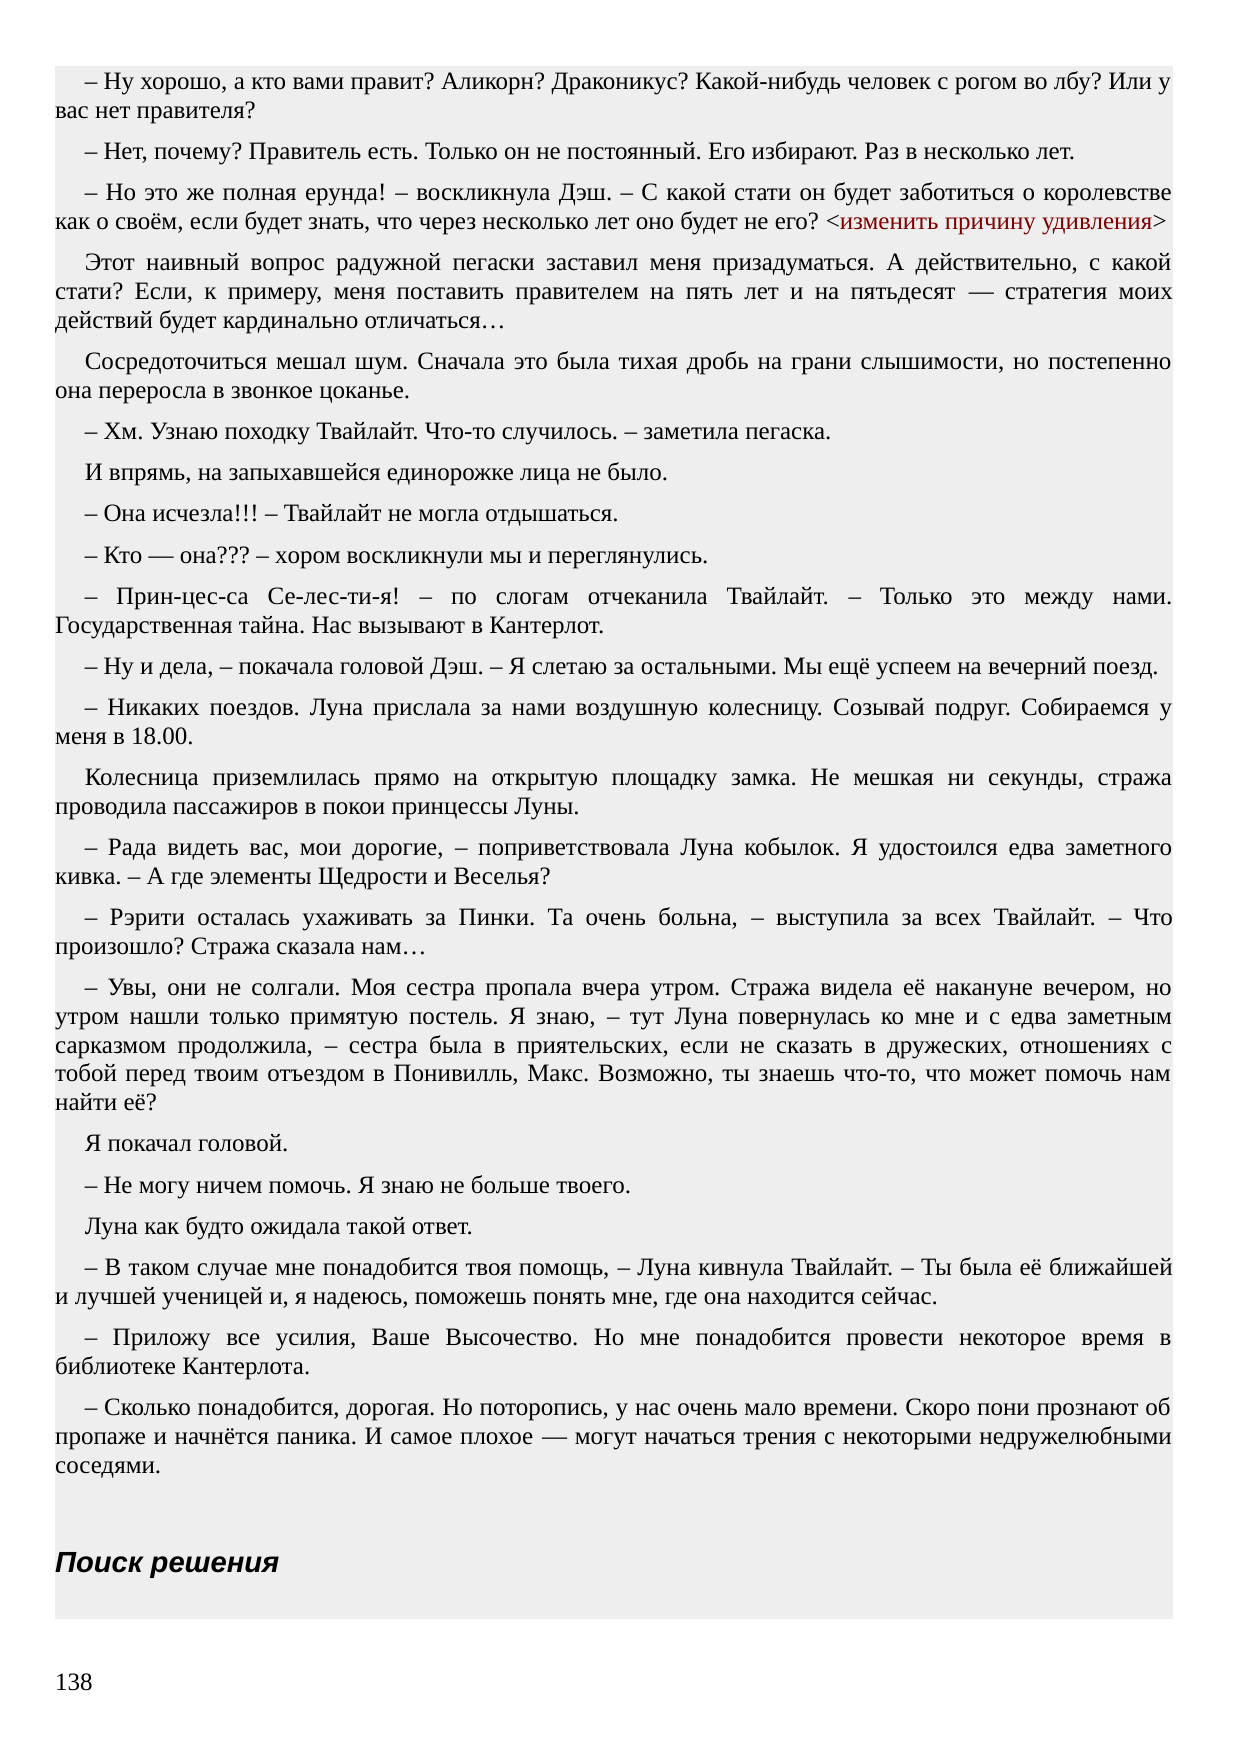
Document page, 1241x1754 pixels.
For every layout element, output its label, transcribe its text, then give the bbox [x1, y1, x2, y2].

text Луна как будто ожидала такой ответ. [55, 1211, 1173, 1240]
text И впрямь, на запыхавшейся единорожке лица не было. [55, 457, 1173, 486]
text – Сколько понадобится, дорогая. Но поторопись, у нас очень мало времени. Скоро пони прознают об пропаже и начнётся паника. И самое плохое — могут начаться трения с некоторыми недружелюбными соседями. [55, 1392, 1173, 1478]
text Я покачал головой. [55, 1128, 1173, 1157]
text – Хм. Узнаю походку Твайлайт. Что-то случилось. – заметила пегаска. [55, 416, 1173, 445]
text – Нет, почему? Правитель есть. Только он не постоянный. Его избирают. Раз в несколько лет. [55, 136, 1173, 165]
text – Но это же полная ерунда! – воскликнула Дэш. – С какой стати он будет заботиться о королевстве как о своём, если будет знать, что через несколько лет оно будет не его? <изменить причину удивления> [55, 177, 1173, 235]
text – Прин-цес-са Се-лес-ти-я! – по слогам отчеканила Твайлайт. – Только это между нами. Государственная тайна. Нас вызывают в Кантерлот. [55, 581, 1173, 638]
text Сосредоточиться мешал шум. Сначала это была тихая дробь на грани слышимости, но постепенно она переросла в звонкое цоканье. [55, 346, 1173, 403]
text Колесница приземлилась прямо на открытую площадку замка. Не мешкая ни секунды, стража проводила пассажиров в покои принцессы Луны. [55, 762, 1173, 820]
text – Ну и дела, – покачала головой Дэш. – Я слетаю за остальными. Мы ещё успеем на вечерний поезд. [55, 651, 1173, 680]
text – Приложу все усилия, Ваше Высочество. Но мне понадобится провести некоторое время в библиотеке Кантерлота. [55, 1322, 1173, 1380]
text – Она исчезла!!! – Твайлайт не могла отдышаться. [55, 498, 1173, 527]
text – Увы, они не солгали. Моя сестра пропала вчера утром. Стража видела её накануне вечером, но утром нашли только примятую постель. Я знаю, – тут Луна повернулась ко мне и с едва заметным сарказмом продолжила, – сестра была в приятельских, если не сказать в дружеских, отношениях с тобой перед твоим отъездом в Понивилль, Макс. Возможно, ты знаешь что-то, что может помочь нам найти её? [55, 972, 1173, 1116]
text – Рэрити осталась ухаживать за Пинки. Та очень больна, – выступила за всех Твайлайт. – Что произошло? Стража сказала нам… [55, 902, 1173, 960]
text – В таком случае мне понадобится твоя помощь, – Луна кивнула Твайлайт. – Ты была её ближайшей и лучшей ученицей и, я надеюсь, поможешь понять мне, где она находится сейчас. [55, 1252, 1173, 1310]
text – Рада видеть вас, мои дорогие, – поприветствовала Луна кобылок. Я удостоился едва заметного кивка. – А где элементы Щедрости и Веселья? [55, 832, 1173, 890]
text – Никаких поездов. Луна прислала за нами воздушную колесницу. Созывай подруг. Собираемся у меня в 18.00. [55, 692, 1173, 750]
subtitle Поиск решения [55, 1545, 1173, 1578]
text Этот наивный вопрос радужной пегаски заставил меня призадуматься. А действительно, с какой стати? Если, к примеру, меня поставить правителем на пять лет и на пятьдесят — стратегия моих действий будет кардинально отличаться… [55, 247, 1173, 333]
text – Кто — она??? – хором воскликнули мы и переглянулись. [55, 540, 1173, 568]
text – Не могу ничем помочь. Я знаю не больше твоего. [55, 1170, 1173, 1198]
text – Ну хорошо, а кто вами правит? Аликорн? Драконикус? Какой-нибудь человек с рогом во лбу? Или у вас нет правителя? [55, 66, 1173, 123]
